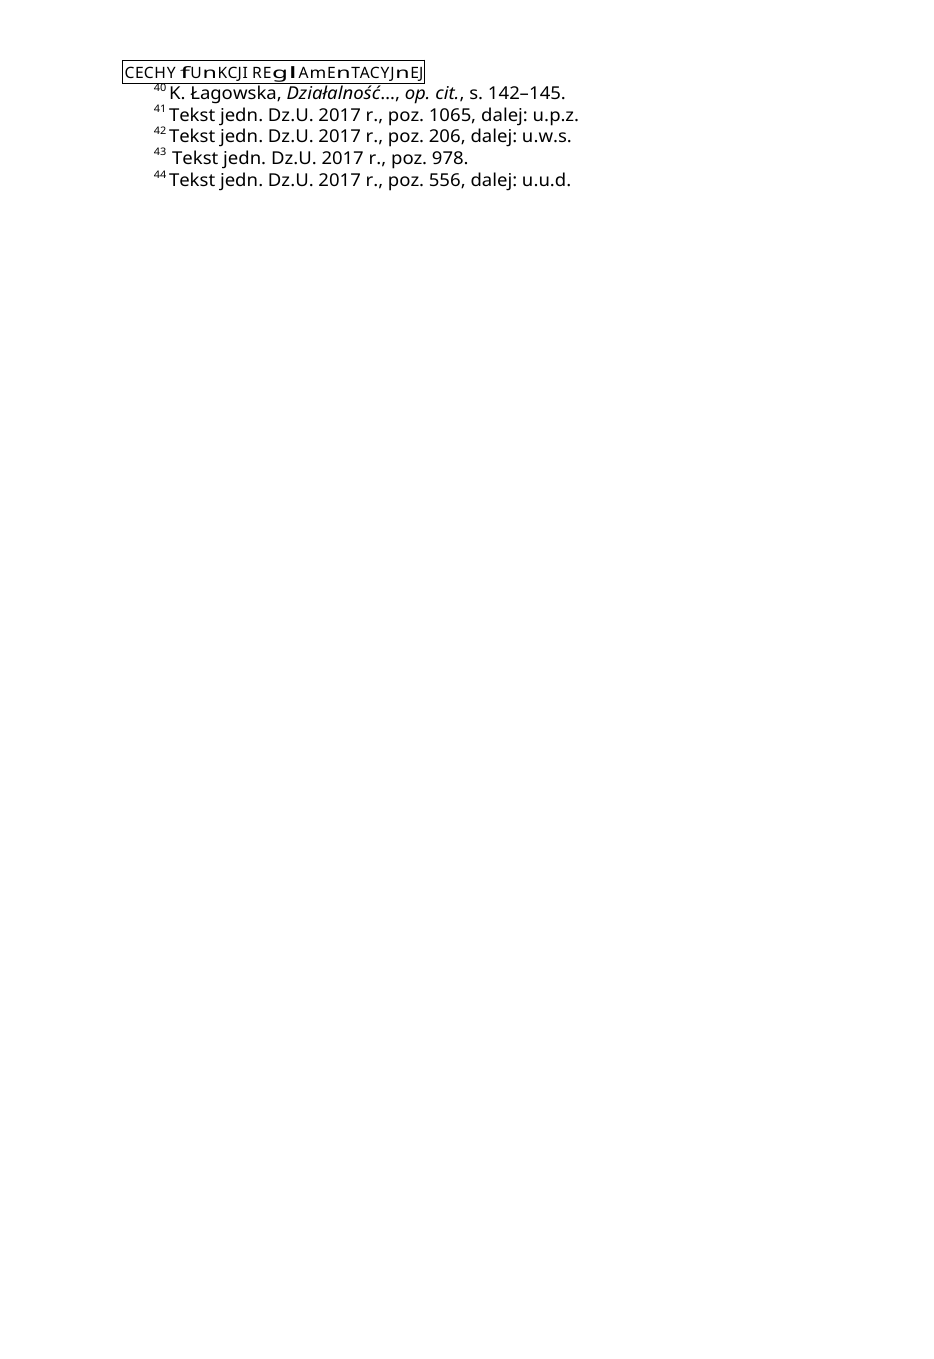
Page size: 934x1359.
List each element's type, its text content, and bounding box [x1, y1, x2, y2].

text 44 Tekst jedn. Dz.U. 2017 r., poz. 556, dalej: u.u.d. [153, 168, 898, 191]
text 43 Tekst jedn. Dz.U. 2017 r., poz. 978. [153, 147, 898, 168]
text 40 K. Łagowska, Działalność…, op. cit., s. 142–145. [153, 81, 898, 104]
text 41 Tekst jedn. Dz.U. 2017 r., poz. 1065, dalej: u.p.z. [153, 104, 898, 126]
text 42 Tekst jedn. Dz.U. 2017 r., poz. 206, dalej: u.w.s. [153, 126, 898, 147]
